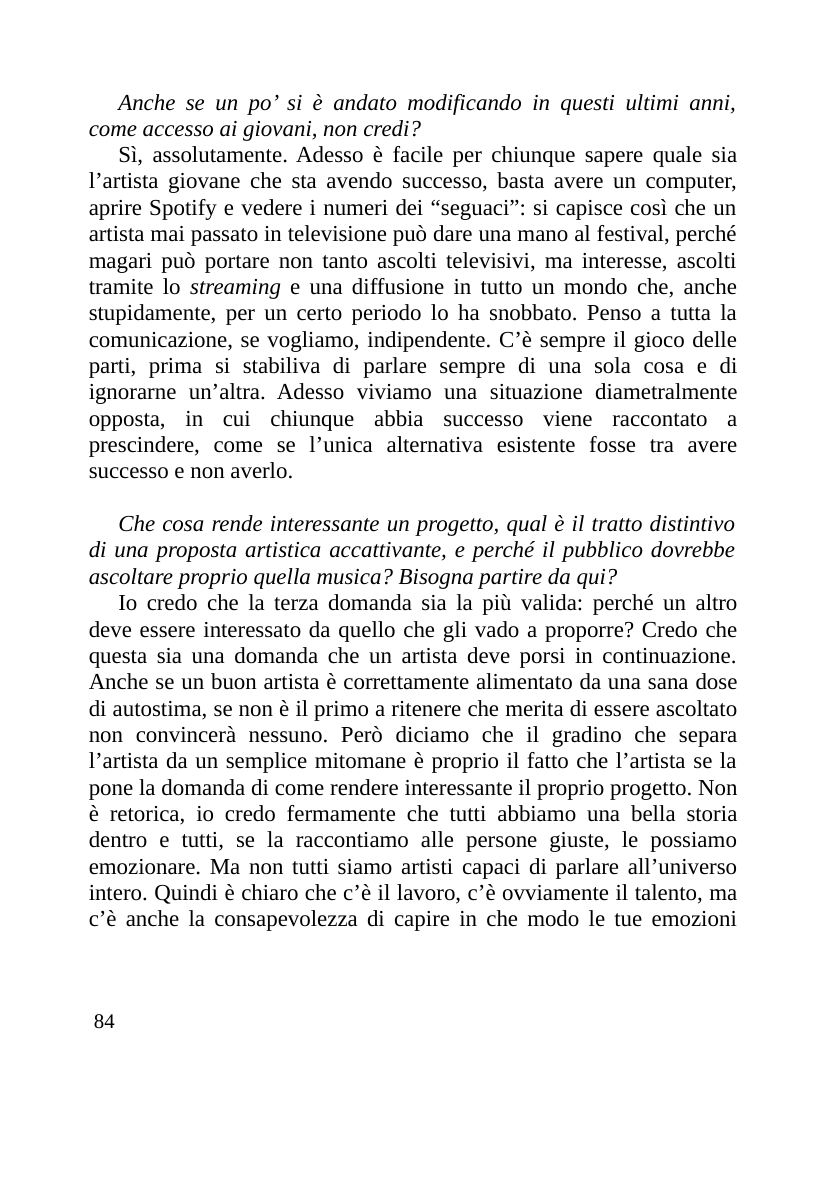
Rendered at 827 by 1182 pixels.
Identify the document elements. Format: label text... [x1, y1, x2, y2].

text Sì, assolutamente. Adesso è facile per chiunque sapere quale sia l’artista giovane che sta avendo successo, basta avere un computer, aprire Spotify e vedere i numeri dei “seguaci”: si capisce così che un artista mai passato in televisione può dare una mano al festival, perché magari può portare non tanto ascolti televisivi, ma interesse, ascolti tramite lo streaming e una diffusione in tutto un mondo che, anche stupidamente, per un certo periodo lo ha snobbato. Penso a tutta la comunicazione, se vogliamo, indipendente. C’è sempre il gioco delle parti, prima si stabiliva di parlare sempre di una sola cosa e di ignorarne un’altra. Adesso viviamo una situazione diametralmente opposta, in cui chiunque abbia successo viene raccontato a prescindere, come se l’unica alternativa esistente fosse tra avere successo e non averlo. [88, 141, 738, 484]
text Che cosa rende interessante un progetto, qual è il tratto distintivo di una proposta artistica accattivante, e perché il pubblico dovrebbe ascoltare proprio quella musica? Bisogna partire da qui? [88, 510, 738, 589]
text Io credo che la terza domanda sia la più valida: perché un altro deve essere interessato da quello che gli vado a proporre? Credo che questa sia una domanda che un artista deve porsi in continuazione. Anche se un buon artista è correttamente alimentato da una sana dose di autostima, se non è il primo a ritenere che merita di essere ascoltato non convincerà nessuno. Però diciamo che il gradino che separa l’artista da un semplice mitomane è proprio il fatto che l’artista se la pone la domanda di come rendere interessante il proprio progetto. Non è retorica, io credo fermamente che tutti abbiamo una bella storia dentro e tutti, se la raccontiamo alle persone giuste, le possiamo emozionare. Ma non tutti siamo artisti capaci di parlare all’universo intero. Quindi è chiaro che c’è il lavoro, c’è ovviamente il talento, ma c’è anche la consapevolezza di capire in che modo le tue emozioni [88, 589, 738, 932]
text Anche se un po’ si è andato modificando in questi ultimi anni, come accesso ai giovani, non credi? [88, 88, 738, 141]
